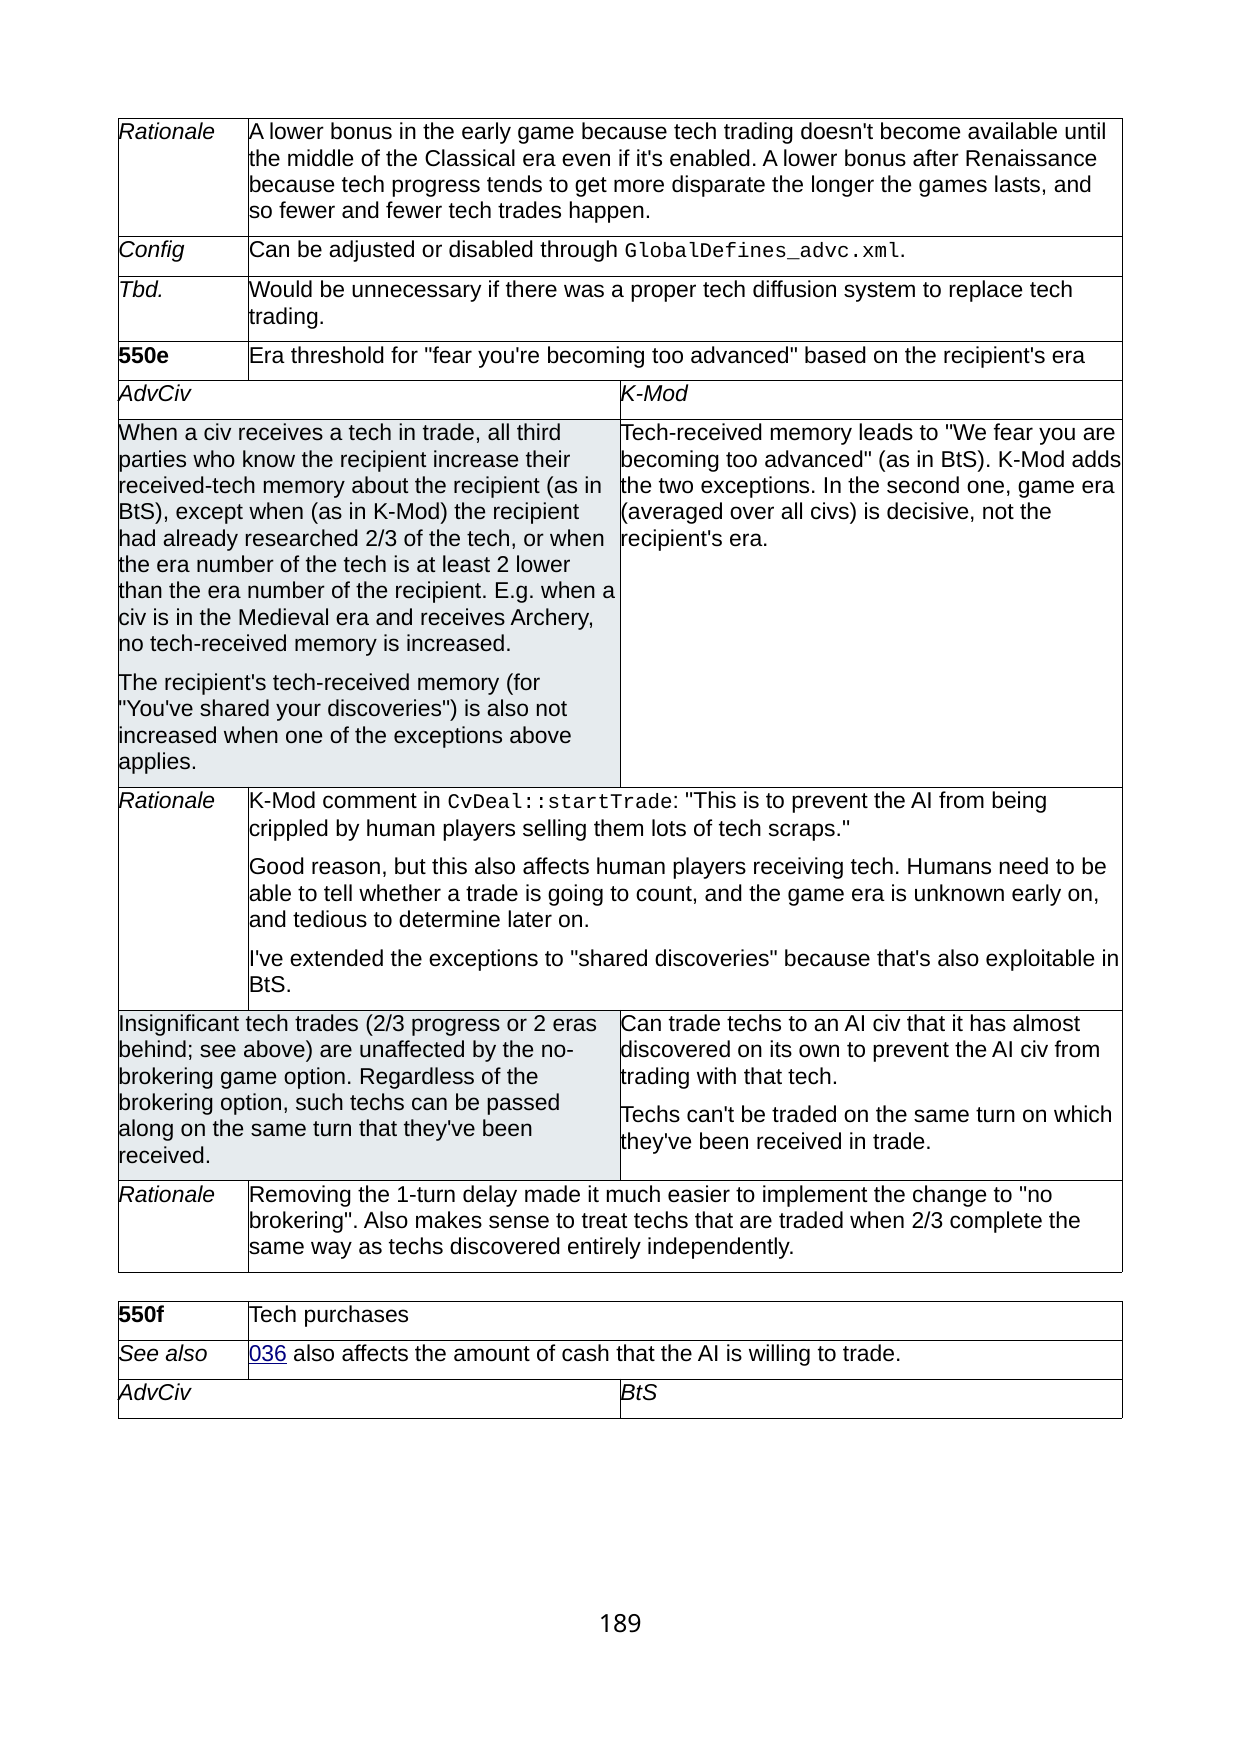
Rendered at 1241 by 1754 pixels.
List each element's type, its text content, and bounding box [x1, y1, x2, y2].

table_cell AdvCiv [119, 381, 620, 419]
table_cell Tech-received memory leads to "We fear you are becoming too advanced" (as in BtS). K-Mod adds the two exceptions. In the second one, game era (averaged over all civs) is decisive, not the recipient's era. [621, 420, 1122, 787]
table_cell Tbd. [119, 277, 248, 341]
table_cell Config [119, 237, 248, 276]
table_cell K-Mod [621, 381, 1122, 419]
table_cell BtS [621, 1380, 1122, 1417]
table_cell See also [119, 1341, 248, 1378]
table_cell Removing the 1-turn delay made it much easier to implement the change to "no brokering". Also makes sense to treat techs that are traded when 2/3 complete the same way as techs discovered entirely independently. [249, 1181, 1122, 1272]
table_cell Rationale [119, 1181, 248, 1272]
table_cell Era threshold for "fear you're becoming too advanced" based on the recipient's era [249, 342, 1122, 380]
table_cell Rationale [119, 788, 248, 1010]
table_cell When a civ receives a tech in trade, all third parties who know the recipient increase their received-tech memory about the recipient (as in BtS), except when (as in K-Mod) the recipient had already researched 2/3 of the tech, or when the era number of the tech is at least 2 lower than the era number of the recipient. E.g. when a civ is in the Medieval era and receives Archery, no tech-received memory is increased. The recipient's tech-received memory (for "You've shared your discoveries") is also not increased when one of the exceptions above applies. [119, 420, 620, 787]
table_cell AdvCiv [119, 1380, 620, 1417]
table_cell Can be adjusted or disabled through GlobalDefines_advc.xml. [249, 237, 1122, 276]
table_cell 036 also affects the amount of cash that the AI is willing to trade. [249, 1341, 1122, 1378]
table_cell 550e [119, 342, 248, 380]
table_header Tech purchases [249, 1302, 1122, 1340]
table_cell Can trade techs to an AI civ that it has almost discovered on its own to prevent the AI civ from trading with that tech. Techs can't be traded on the same turn on which they've been received in trade. [621, 1011, 1122, 1180]
table_cell A lower bonus in the early game because tech trading doesn't become available until the middle of the Classical era even if it's enabled. A lower bonus after Renaissance because tech progress tends to get more disparate the longer the games lasts, and so fewer and fewer tech trades happen. [249, 119, 1122, 236]
table_cell Rationale [119, 119, 248, 236]
table_header 550f [119, 1302, 248, 1340]
table_cell K-Mod comment in CvDeal::startTrade: "This is to prevent the AI from being crippled by human players selling them lots of tech scraps." Good reason, but this also affects human players receiving tech. Humans need to be able to tell whether a trade is going to count, and the game era is unknown early on, and tedious to determine later on. I've extended the exceptions to "shared discoveries" because that's also exploitable in BtS. [249, 788, 1122, 1010]
table_cell Insignificant tech trades (2/3 progress or 2 eras behind; see above) are unaffected by the no-brokering game option. Regardless of the brokering option, such techs can be passed along on the same turn that they've been received. [119, 1011, 620, 1180]
table_cell Would be unnecessary if there was a proper tech diffusion system to replace tech trading. [249, 277, 1122, 341]
